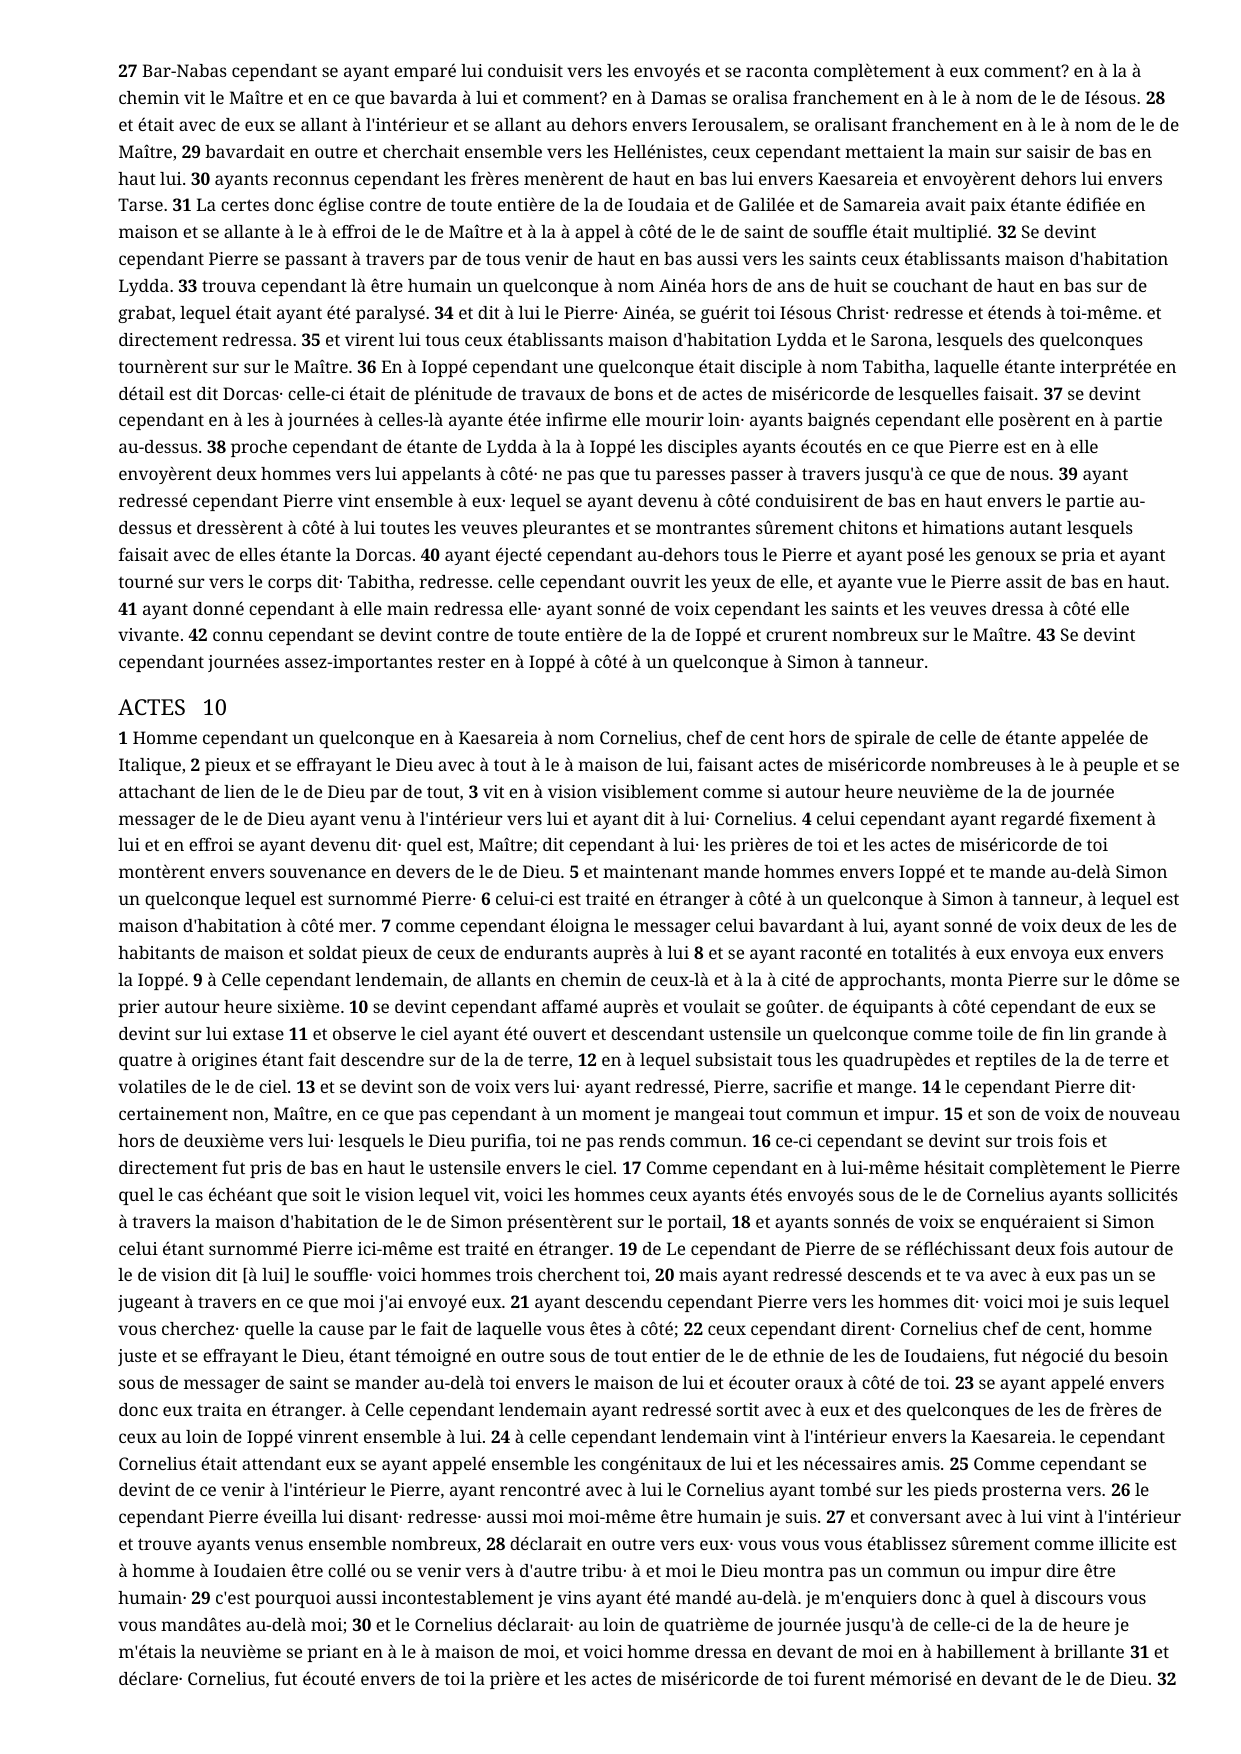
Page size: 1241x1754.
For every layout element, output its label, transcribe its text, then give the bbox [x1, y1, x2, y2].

text ACTES 10 [118, 692, 1181, 722]
text 27 Bar-Nabas cependant se ayant emparé lui conduisit vers les envoyés et se raconta complètement à eux comment? en à la à chemin vit le Maître et en ce que bavarda à lui et comment? en à Damas se oralisa franchement en à le à nom de le de Iésous. 28 et était avec de eux se allant à l'intérieur et se allant au dehors envers Ierousalem, se oralisant franchement en à le à nom de le de Maître, 29 bavardait en outre et cherchait ensemble vers les Hellénistes, ceux cependant mettaient la main sur saisir de bas en haut lui. 30 ayants reconnus cependant les frères menèrent de haut en bas lui envers Kaesareia et envoyèrent dehors lui envers Tarse. 31 La certes donc église contre de toute entière de la de Ioudaia et de Galilée et de Samareia avait paix étante édifiée en maison et se allante à le à effroi de le de Maître et à la à appel à côté de le de saint de souffle était multiplié. 32 Se devint cependant Pierre se passant à travers par de tous venir de haut en bas aussi vers les saints ceux établissants maison d'habitation Lydda. 33 trouva cependant là être humain un quelconque à nom Ainéa hors de ans de huit se couchant de haut en bas sur de grabat, lequel était ayant été paralysé. 34 et dit à lui le Pierre· Ainéa, se guérit toi Iésous Christ· redresse et étends à toi-même. et directement redressa. 35 et virent lui tous ceux établissants maison d'habitation Lydda et le Sarona, lesquels des quelconques tournèrent sur sur le Maître. 36 En à Ioppé cependant une quelconque était disciple à nom Tabitha, laquelle étante interprétée en détail est dit Dorcas· celle-ci était de plénitude de travaux de bons et de actes de miséricorde de lesquelles faisait. 37 se devint cependant en à les à journées à celles-là ayante étée infirme elle mourir loin· ayants baignés cependant elle posèrent en à partie au-dessus. 38 proche cependant de étante de Lydda à la à Ioppé les disciples ayants écoutés en ce que Pierre est en à elle envoyèrent deux hommes vers lui appelants à côté· ne pas que tu paresses passer à travers jusqu'à ce que de nous. 39 ayant redressé cependant Pierre vint ensemble à eux· lequel se ayant devenu à côté conduisirent de bas en haut envers le partie au-dessus et dressèrent à côté à lui toutes les veuves pleurantes et se montrantes sûrement chitons et himations autant lesquels faisait avec de elles étante la Dorcas. 40 ayant éjecté cependant au-dehors tous le Pierre et ayant posé les genoux se pria et ayant tourné sur vers le corps dit· Tabitha, redresse. celle cependant ouvrit les yeux de elle, et ayante vue le Pierre assit de bas en haut. 41 ayant donné cependant à elle main redressa elle· ayant sonné de voix cependant les saints et les veuves dressa à côté elle vivante. 42 connu cependant se devint contre de toute entière de la de Ioppé et crurent nombreux sur le Maître. 43 Se devint cependant journées assez-importantes rester en à Ioppé à côté à un quelconque à Simon à tanneur. [118, 59, 1181, 674]
text 1 Homme cependant un quelconque en à Kaesareia à nom Cornelius, chef de cent hors de spirale de celle de étante appelée de Italique, 2 pieux et se effrayant le Dieu avec à tout à le à maison de lui, faisant actes de miséricorde nombreuses à le à peuple et se attachant de lien de le de Dieu par de tout, 3 vit en à vision visiblement comme si autour heure neuvième de la de journée messager de le de Dieu ayant venu à l'intérieur vers lui et ayant dit à lui· Cornelius. 4 celui cependant ayant regardé fixement à lui et en effroi se ayant devenu dit· quel est, Maître; dit cependant à lui· les prières de toi et les actes de miséricorde de toi montèrent envers souvenance en devers de le de Dieu. 5 et maintenant mande hommes envers Ioppé et te mande au-delà Simon un quelconque lequel est surnommé Pierre· 6 celui-ci est traité en étranger à côté à un quelconque à Simon à tanneur, à lequel est maison d'habitation à côté mer. 7 comme cependant éloigna le messager celui bavardant à lui, ayant sonné de voix deux de les de habitants de maison et soldat pieux de ceux de endurants auprès à lui 8 et se ayant raconté en totalités à eux envoya eux envers la Ioppé. 9 à Celle cependant lendemain, de allants en chemin de ceux-là et à la à cité de approchants, monta Pierre sur le dôme se prier autour heure sixième. 10 se devint cependant affamé auprès et voulait se goûter. de équipants à côté cependant de eux se devint sur lui extase 11 et observe le ciel ayant été ouvert et descendant ustensile un quelconque comme toile de fin lin grande à quatre à origines étant fait descendre sur de la de terre, 12 en à lequel subsistait tous les quadrupèdes et reptiles de la de terre et volatiles de le de ciel. 13 et se devint son de voix vers lui· ayant redressé, Pierre, sacrifie et mange. 14 le cependant Pierre dit· certainement non, Maître, en ce que pas cependant à un moment je mangeai tout commun et impur. 15 et son de voix de nouveau hors de deuxième vers lui· lesquels le Dieu purifia, toi ne pas rends commun. 16 ce-ci cependant se devint sur trois fois et directement fut pris de bas en haut le ustensile envers le ciel. 17 Comme cependant en à lui-même hésitait complètement le Pierre quel le cas échéant que soit le vision lequel vit, voici les hommes ceux ayants étés envoyés sous de le de Cornelius ayants sollicités à travers la maison d'habitation de le de Simon présentèrent sur le portail, 18 et ayants sonnés de voix se enquéraient si Simon celui étant surnommé Pierre ici-même est traité en étranger. 19 de Le cependant de Pierre de se réfléchissant deux fois autour de le de vision dit [à lui] le souffle· voici hommes trois cherchent toi, 20 mais ayant redressé descends et te va avec à eux pas un se jugeant à travers en ce que moi j'ai envoyé eux. 21 ayant descendu cependant Pierre vers les hommes dit· voici moi je suis lequel vous cherchez· quelle la cause par le fait de laquelle vous êtes à côté; 22 ceux cependant dirent· Cornelius chef de cent, homme juste et se effrayant le Dieu, étant témoigné en outre sous de tout entier de le de ethnie de les de Ioudaiens, fut négocié du besoin sous de messager de saint se mander au-delà toi envers le maison de lui et écouter oraux à côté de toi. 23 se ayant appelé envers donc eux traita en étranger. à Celle cependant lendemain ayant redressé sortit avec à eux et des quelconques de les de frères de ceux au loin de Ioppé vinrent ensemble à lui. 24 à celle cependant lendemain vint à l'intérieur envers la Kaesareia. le cependant Cornelius était attendant eux se ayant appelé ensemble les congénitaux de lui et les nécessaires amis. 25 Comme cependant se devint de ce venir à l'intérieur le Pierre, ayant rencontré avec à lui le Cornelius ayant tombé sur les pieds prosterna vers. 26 le cependant Pierre éveilla lui disant· redresse· aussi moi moi-même être humain je suis. 27 et conversant avec à lui vint à l'intérieur et trouve ayants venus ensemble nombreux, 28 déclarait en outre vers eux· vous vous vous établissez sûrement comme illicite est à homme à Ioudaien être collé ou se venir vers à d'autre tribu· à et moi le Dieu montra pas un commun ou impur dire être humain· 29 c'est pourquoi aussi incontestablement je vins ayant été mandé au-delà. je m'enquiers donc à quel à discours vous vous mandâtes au-delà moi; 30 et le Cornelius déclarait· au loin de quatrième de journée jusqu'à de celle-ci de la de heure je m'étais la neuvième se priant en à le à maison de moi, et voici homme dressa en devant de moi en à habillement à brillante 31 et déclare· Cornelius, fut écouté envers de toi la prière et les actes de miséricorde de toi furent mémorisé en devant de le de Dieu. 32 [118, 726, 1181, 1690]
